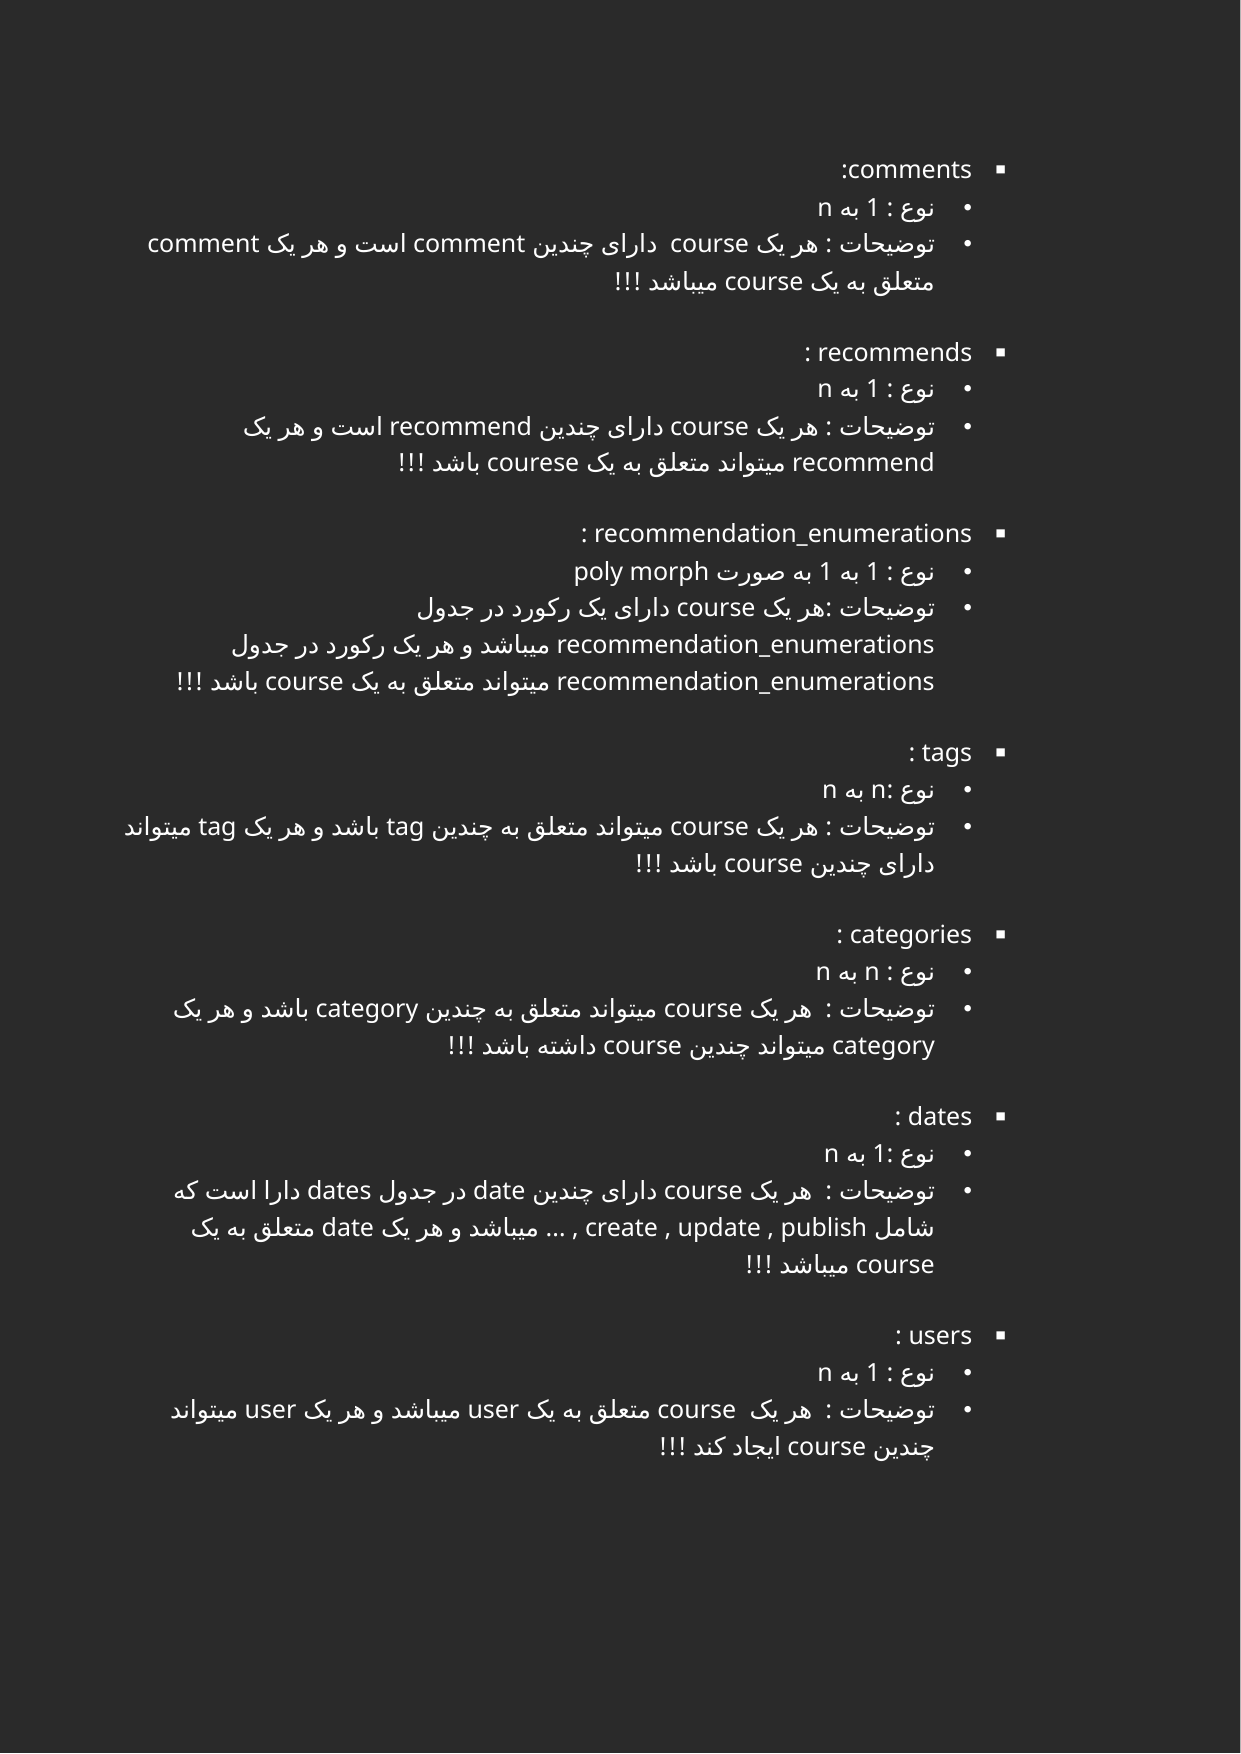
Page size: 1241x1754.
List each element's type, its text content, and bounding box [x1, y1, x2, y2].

list recommends : [118, 334, 1010, 371]
list نوع :‌ 1 به n [118, 189, 972, 226]
list نوع : 1 به n [118, 371, 972, 408]
list recommendation_enumerations : [118, 516, 1010, 553]
list tags : [118, 735, 1010, 772]
list توضیحات : هر یک course میتواند متعلق به چندین tag باشد و هر یک tag میتواند دارای چندین course باشد !!! [118, 809, 972, 883]
list نوع :‌ n به n [118, 954, 972, 991]
list نوع : 1 به 1 به صورت poly morph [118, 553, 972, 590]
list توضیحات : هر یک course دارای چندین date در جدول dates دارا است که شامل create , update , publish , … میباشد و هر یک date متعلق به یک course میباشد !!! [118, 1173, 972, 1284]
list recommendation_enumerations میباشد و هر یک رکورد در جدول recommendation_enumerations میتواند متعلق به یک course باشد !!! [118, 627, 972, 701]
list نوع :‌n به n [118, 772, 972, 809]
list users : [118, 1318, 1010, 1355]
list توضیحات :‌ هر یک course دارای چندین comment است و هر یک comment متعلق به یک course میباشد !!! [118, 226, 972, 300]
list نوع :‌1 به n [118, 1136, 972, 1173]
list comments: [118, 152, 1010, 189]
list categories : [118, 917, 1010, 954]
list نوع :‌ 1 به n [118, 1355, 972, 1392]
list توضیحات : هر یک course متعلق به یک user میباشد و هر یک user میتواند چندین course ایجاد کند !!! [118, 1392, 972, 1466]
list توضیحات :‌ هر یک course دارای چندین recommend است و هر یک recommend میتواند متعلق به یک courese باشد !!! [118, 408, 972, 482]
list dates : [118, 1099, 1010, 1136]
list توضیحات :‌هر یک course دارای یک رکورد در جدول [118, 590, 972, 627]
list توضیحات : هر یک course میتواند متعلق به چندین category باشد و هر یک category میتواند چندین course داشته باشد !!! [118, 991, 972, 1065]
